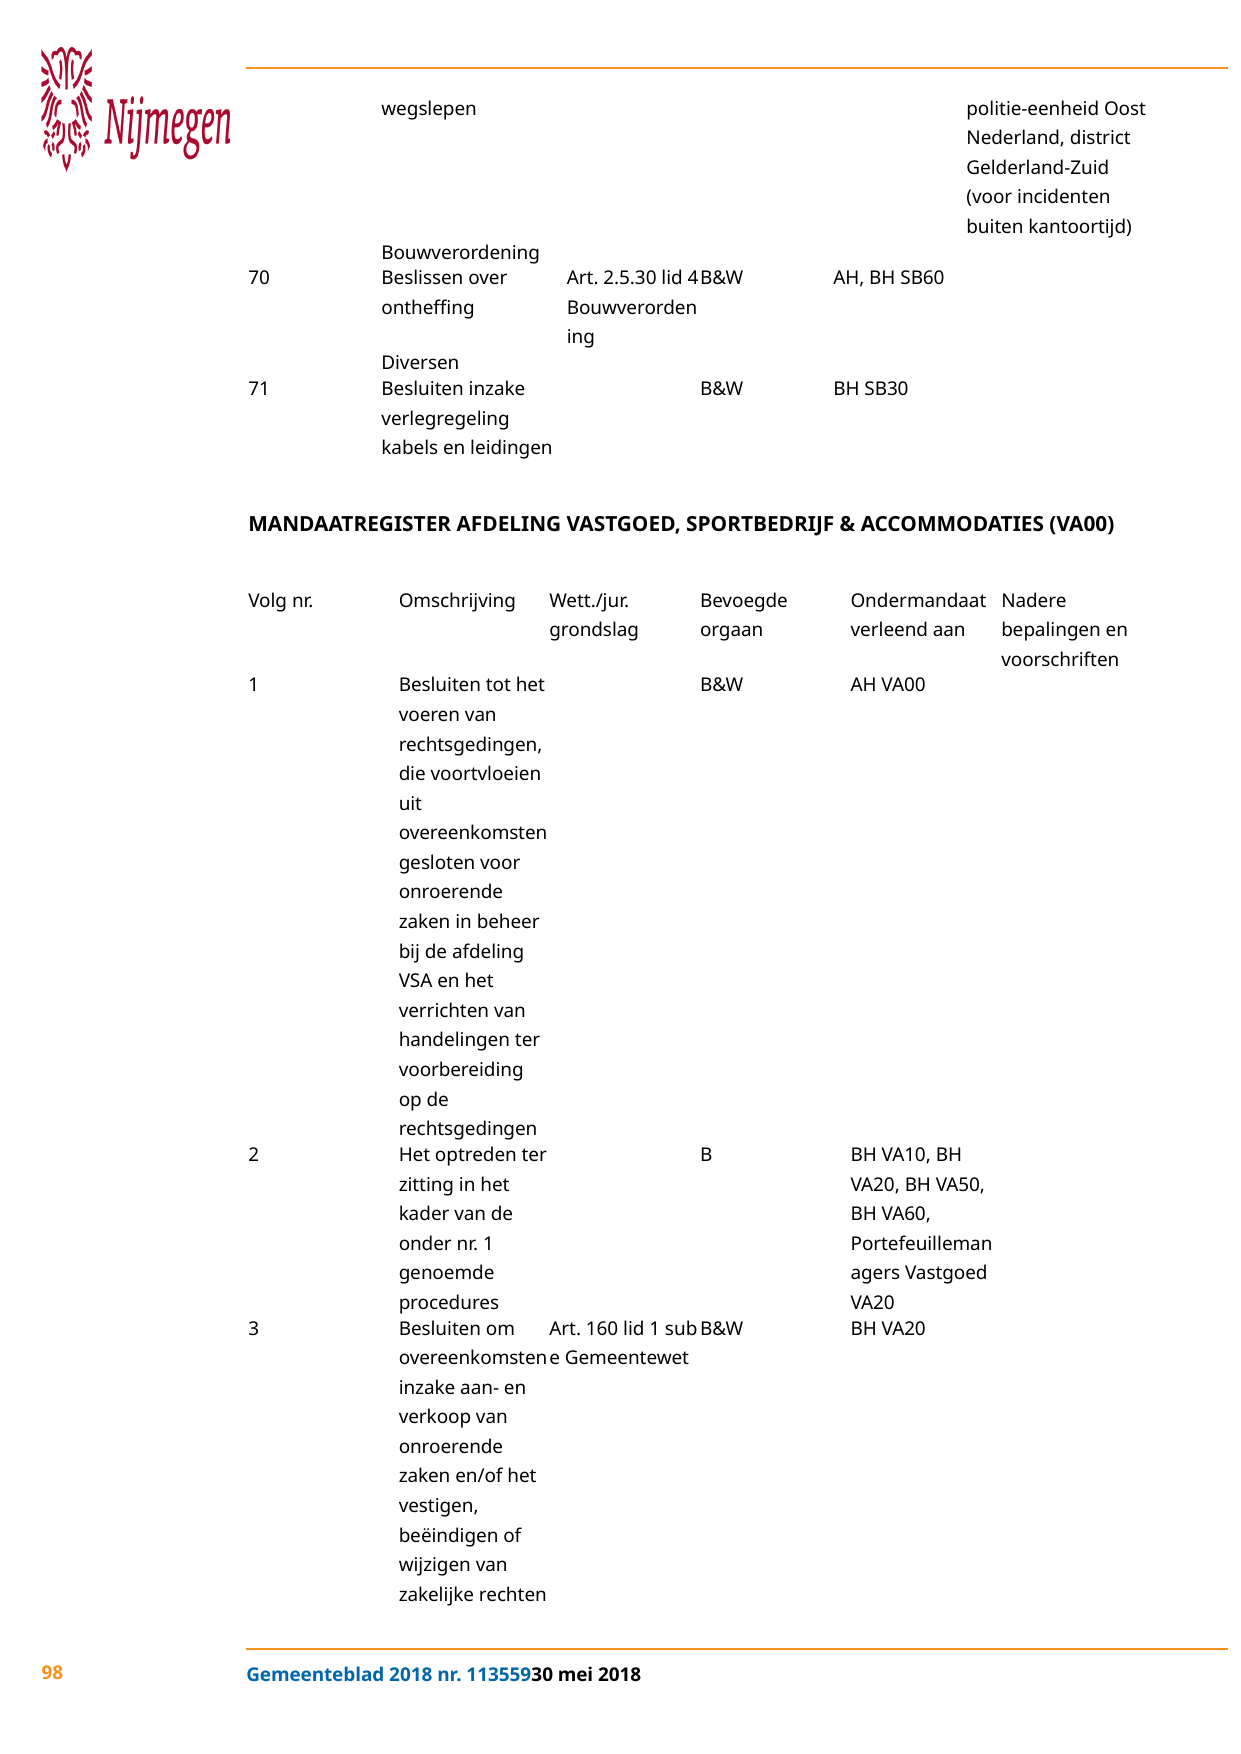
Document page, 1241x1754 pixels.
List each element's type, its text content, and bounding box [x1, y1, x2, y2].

table_cell Beslissen over ontheffing [381, 265, 567, 349]
table_cell Art. 160 lid 1 sub e Gemeentewet [549, 1315, 700, 1607]
table_cell [549, 1141, 700, 1315]
table_cell [833, 350, 966, 375]
table_cell [1001, 1315, 1152, 1607]
table_cell B&W [700, 672, 850, 1141]
table_cell Besluiten tot het voeren van rechtsgedingen, die voortvloeien uit overeenkomsten gesloten voor onroerende zaken in beheer bij de afdeling VSA en het verrichten van handelingen ter voorbereiding op de rechtsgedingen [399, 672, 549, 1141]
table_cell 2 [248, 1141, 398, 1315]
table_cell BH VA10, BH VA20, BH VA50, BH VA60, Portefeuillemanagers Vastgoed VA20 [850, 1141, 1001, 1315]
table_cell [1001, 672, 1152, 1141]
table_cell 71 [248, 375, 381, 460]
table_cell [966, 239, 1152, 264]
table_cell politie-eenheid Oost Nederland, district Gelderland-Zuid (voor incidenten buiten kantoortijd) [966, 95, 1152, 239]
text MANDAATREGISTER AFDELING VASTGOED, SPORTBEDRIJF & ACCOMMODATIES (VA00) [248, 509, 1152, 537]
table_cell [567, 375, 700, 460]
table_header Volg nr. [248, 587, 398, 672]
table_cell [700, 95, 833, 239]
table_cell wegslepen [381, 95, 567, 239]
table_cell B [700, 1141, 850, 1315]
table_cell 3 [248, 1315, 398, 1607]
table_cell Besluiten inzake verlegregeling kabels en leidingen [381, 375, 567, 460]
table_cell [248, 239, 381, 264]
table_cell Bouwverordening [381, 239, 567, 264]
table_cell B&W [700, 375, 833, 460]
table_header Bevoegde orgaan [700, 587, 850, 672]
table_cell AH, BH SB60 [833, 265, 966, 349]
table_cell [567, 95, 700, 239]
table_cell AH VA00 [850, 672, 1001, 1141]
table_header Omschrijving [399, 587, 549, 672]
table_cell B&W [700, 265, 833, 349]
table_cell [833, 239, 966, 264]
table_cell [833, 95, 966, 239]
table_header Ondermandaat verleend aan [850, 587, 1001, 672]
table_cell 1 [248, 672, 398, 1141]
table_cell [700, 350, 833, 375]
table_cell [567, 239, 700, 264]
table_cell [248, 95, 381, 239]
table_cell Diversen [381, 350, 567, 375]
table_cell [549, 672, 700, 1141]
table_cell [966, 375, 1152, 460]
picture [41, 47, 231, 172]
table_cell Besluiten om overeenkomsten inzake aan- en verkoop van onroerende zaken en/of het vestigen, beëindigen of wijzigen van zakelijke rechten [399, 1315, 549, 1607]
table_cell [248, 350, 381, 375]
table_cell [567, 350, 700, 375]
table_cell BH VA20 [850, 1315, 1001, 1607]
table_cell [966, 350, 1152, 375]
table_cell Art. 2.5.30 lid 4 Bouwverordening [567, 265, 700, 349]
table_cell [700, 239, 833, 264]
table_header Nadere bepalingen en voorschriften [1001, 587, 1152, 672]
table_cell [966, 265, 1152, 349]
table_header Wett./jur. grondslag [549, 587, 700, 672]
table_cell B&W [700, 1315, 850, 1607]
table_cell [1001, 1141, 1152, 1315]
table_cell 70 [248, 265, 381, 349]
table_cell BH SB30 [833, 375, 966, 460]
table_cell Het optreden ter zitting in het kader van de onder nr. 1 genoemde procedures [399, 1141, 549, 1315]
